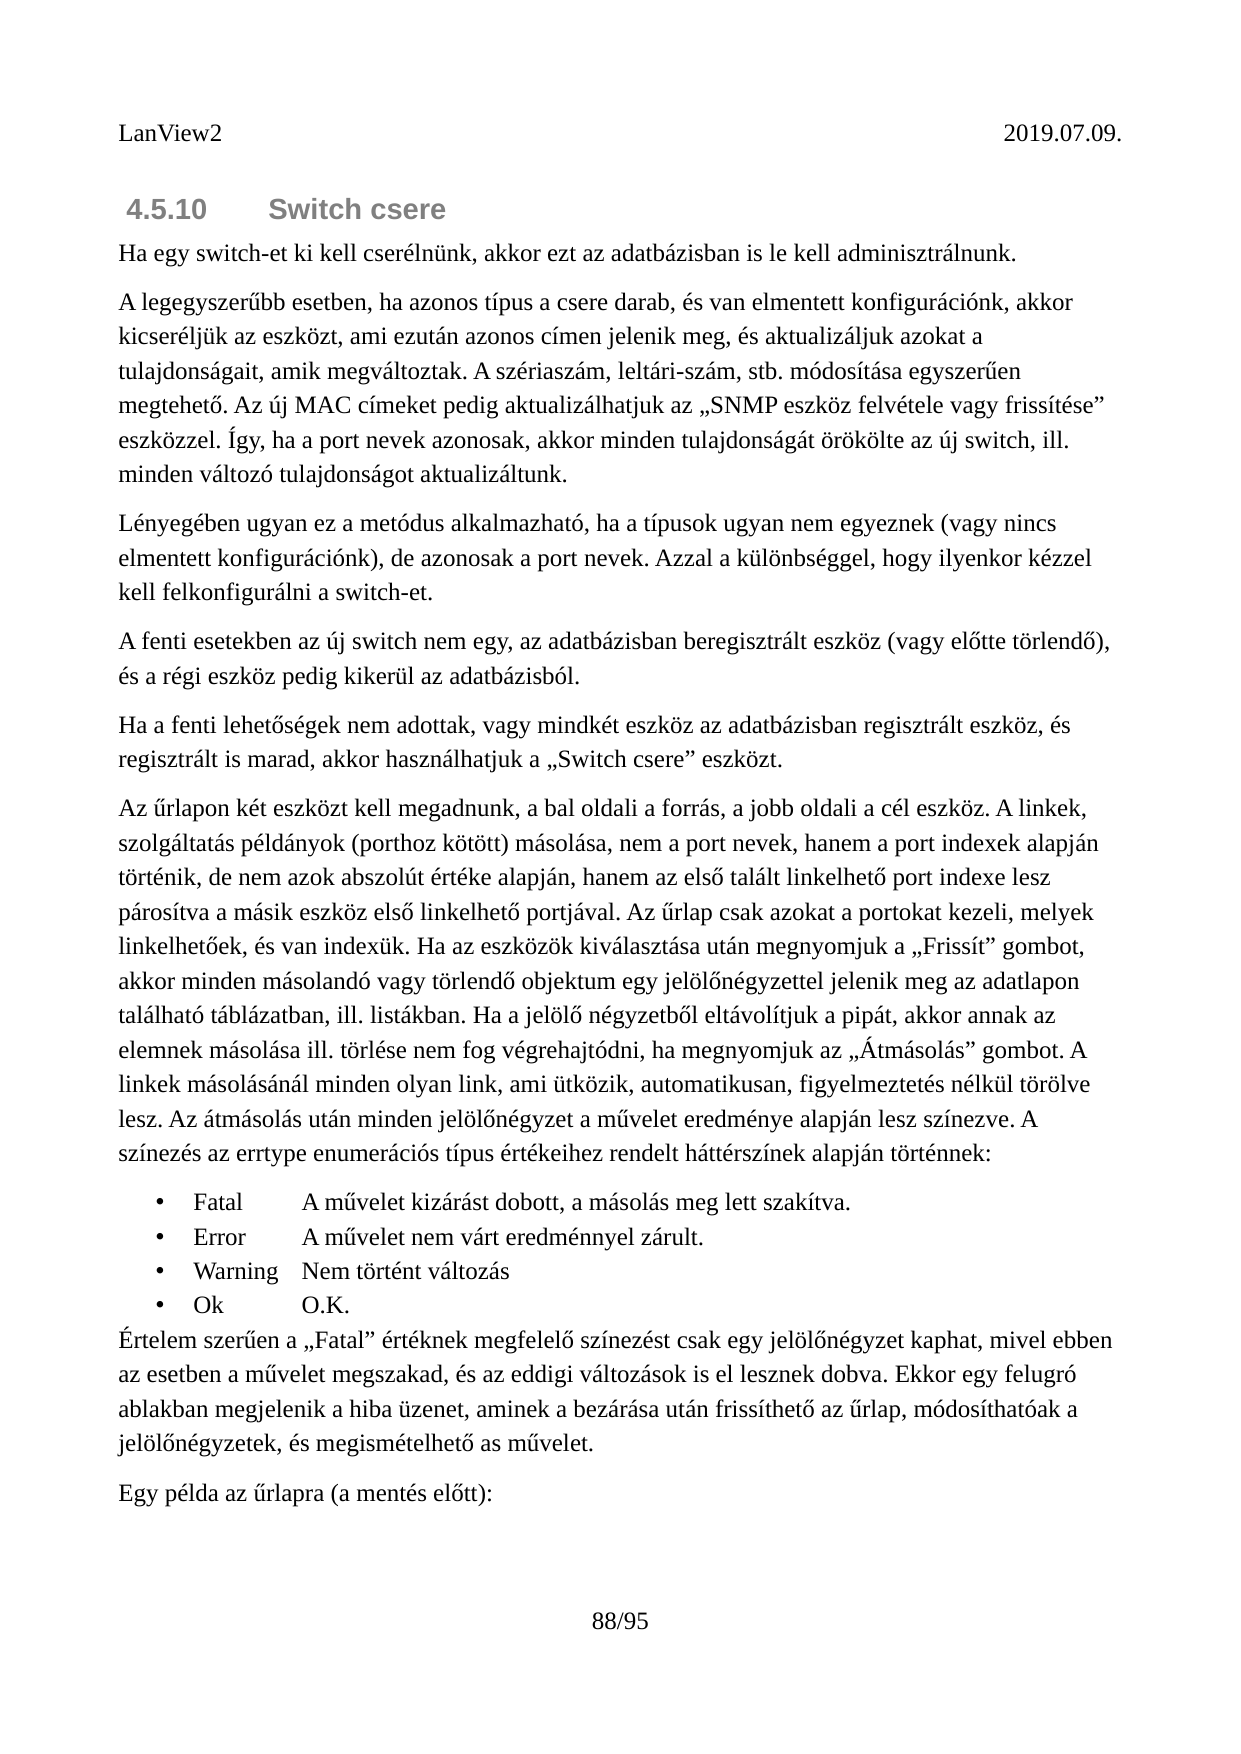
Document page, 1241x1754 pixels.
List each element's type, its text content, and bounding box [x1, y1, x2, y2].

list Fatal A művelet kizárást dobott, a másolás meg lett szakítva. [156, 1187, 1122, 1216]
text A fenti esetekben az új switch nem egy, az adatbázisban beregisztrált eszköz (vagy előtte törlendő), és a régi eszköz pedig kikerül az adatbázisból. [118, 626, 1122, 689]
subtitle Switch csere [118, 192, 1122, 225]
text Lényegében ugyan ez a metódus alkalmazható, ha a típusok ugyan nem egyeznek (vagy nincs elmentett konfigurációnk), de azonosak a port nevek. Azzal a különbséggel, hogy ilyenkor kézzel kell felkonfigurálni a switch-et. [118, 508, 1122, 606]
list Ok O.K. [156, 1291, 1122, 1319]
list Warning Nem történt változás [156, 1256, 1122, 1285]
text Ha a fenti lehetőségek nem adottak, vagy mindkét eszköz az adatbázisban regisztrált eszköz, és regisztrált is marad, akkor használhatjuk a „Switch csere” eszközt. [118, 710, 1122, 773]
text A legegyszerűbb esetben, ha azonos típus a csere darab, és van elmentett konfigurációnk, akkor kicseréljük az eszközt, ami ezután azonos címen jelenik meg, és aktualizáljuk azokat a tulajdonságait, amik megváltoztak. A szériaszám, leltári-szám, stb. módosítása egyszerűen megtehető. Az új MAC címeket pedig aktualizálhatjuk az „SNMP eszköz felvétele vagy frissítése” eszközzel. Így, ha a port nevek azonosak, akkor minden tulajdonságát örökölte az új switch, ill. minden változó tulajdonságot aktualizáltunk. [118, 287, 1122, 488]
text Egy példa az űrlapra (a mentés előtt): [118, 1478, 1122, 1506]
text Értelem szerűen a „Fatal” értéknek megfelelő színezést csak egy jelölőnégyzet kaphat, mivel ebben az esetben a művelet megszakad, és az eddigi változások is el lesznek dobva. Ekkor egy felugró ablakban megjelenik a hiba üzenet, aminek a bezárása után frissíthető az űrlap, módosíthatóak a jelölőnégyzetek, és megismételhető as művelet. [118, 1325, 1122, 1457]
text Ha egy switch-et ki kell cserélnünk, akkor ezt az adatbázisban is le kell adminisztrálnunk. [118, 238, 1122, 266]
text Az űrlapon két eszközt kell megadnunk, a bal oldali a forrás, a jobb oldali a cél eszköz. A linkek, szolgáltatás példányok (porthoz kötött) másolása, nem a port nevek, hanem a port indexek alapján történik, de nem azok abszolút értéke alapján, hanem az első talált linkelhető port indexe lesz párosítva a másik eszköz első linkelhető portjával. Az űrlap csak azokat a portokat kezeli, melyek linkelhetőek, és van indexük. Ha az eszközök kiválasztása után megnyomjuk a „Frissít” gombot, akkor minden másolandó vagy törlendő objektum egy jelölőnégyzettel jelenik meg az adatlapon található táblázatban, ill. listákban. Ha a jelölő négyzetből eltávolítjuk a pipát, akkor annak az elemnek másolása ill. törlése nem fog végrehajtódni, ha megnyomjuk az „Átmásolás” gombot. A linkek másolásánál minden olyan link, ami ütközik, automatikusan, figyelmeztetés nélkül törölve lesz. Az átmásolás után minden jelölőnégyzet a művelet eredménye alapján lesz színezve. A színezés az errtype enumerációs típus értékeihez rendelt háttérszínek alapján történnek: [118, 793, 1122, 1167]
list Error A művelet nem várt eredménnyel zárult. [156, 1222, 1122, 1250]
